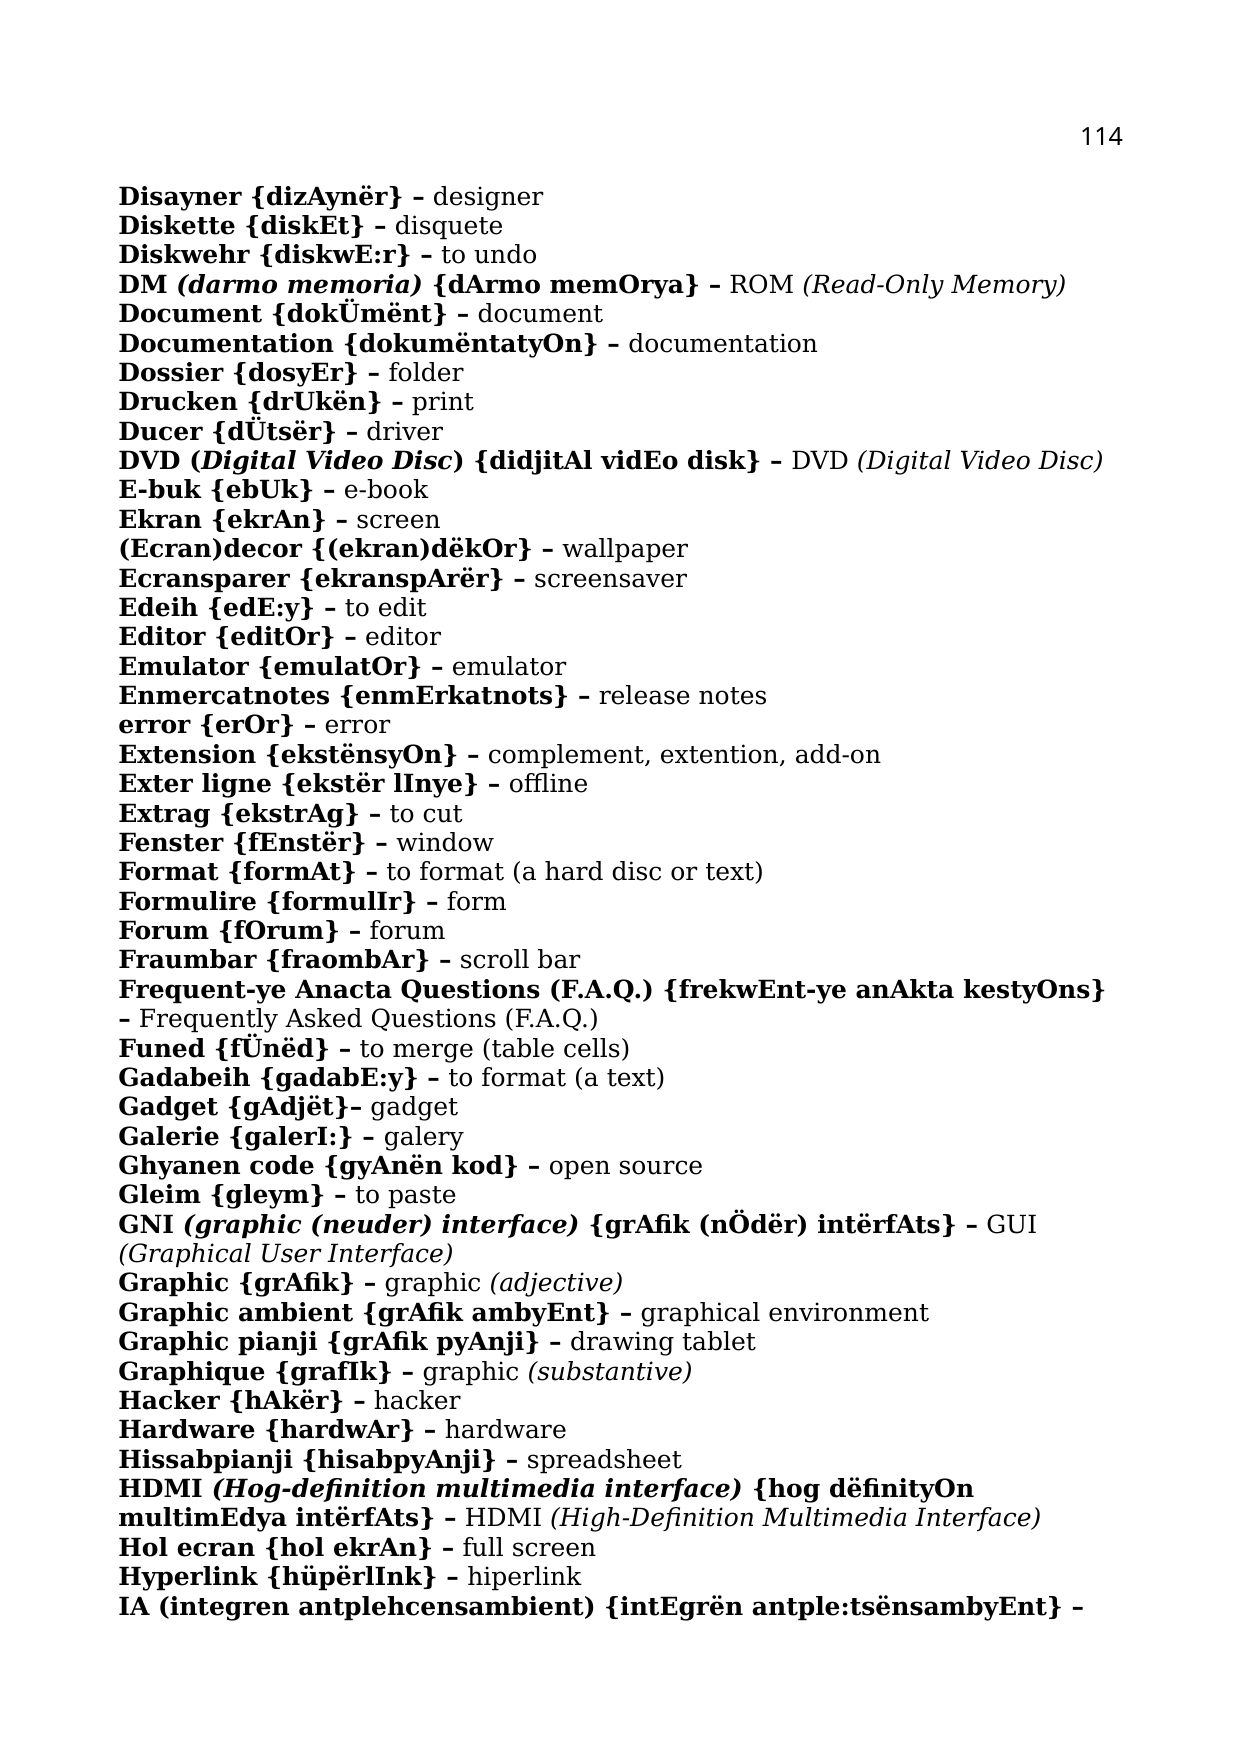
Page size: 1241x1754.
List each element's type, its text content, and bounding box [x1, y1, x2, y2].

text HDMI (Hog-definition multimedia interface) {hog dëfinityOn multimEdya intërfAts} – HDMI (High-Definition Multimedia Interface) [118, 1474, 1123, 1533]
text Hissabpianji {hisabpyAnji} – spreadsheet [118, 1444, 1123, 1474]
text Drucken {drUkën} – print [118, 387, 1123, 417]
text Extension {ekstënsyOn} – complement, extention, add-on [118, 740, 1123, 769]
text Gleim {gleym} – to paste [118, 1180, 1123, 1210]
text Dossier {dosyEr} – folder [118, 358, 1123, 387]
text Formulire {formulIr} – form [118, 887, 1123, 916]
text Extrag {ekstrAg} – to cut [118, 798, 1123, 828]
text Diskwehr {diskwE:r} – to undo [118, 240, 1123, 270]
text GNI (graphic (neuder) interface) {grAfik (nÖdër) intërfAts} – GUI (Graphical User Interface) [118, 1210, 1123, 1268]
text Enmercatnotes {enmErkatnots} – release notes [118, 681, 1123, 710]
text Graphic ambient {grAfik ambyEnt} – graphical environment [118, 1298, 1123, 1327]
text DVD (Digital Video Disc) {didjitAl vidEo disk} – DVD (Digital Video Disc) [118, 446, 1123, 475]
text Disayner {dizAynër} – designer [118, 182, 1123, 211]
text Gadget {gAdjët}– gadget [118, 1092, 1123, 1122]
text Diskette {diskEt} – disquete [118, 211, 1123, 240]
text Ekran {ekrAn} – screen [118, 505, 1123, 534]
text Forum {fOrum} – forum [118, 916, 1123, 945]
text Hacker {hAkër} – hacker [118, 1386, 1123, 1415]
text error {erOr} – error [118, 710, 1123, 740]
text Edeih {edE:y} – to edit [118, 593, 1123, 622]
text Galerie {galerI:} – galery [118, 1122, 1123, 1151]
text Fraumbar {fraombAr} – scroll bar [118, 945, 1123, 975]
text Ecransparer {ekranspArër} – screensaver [118, 563, 1123, 593]
text Exter ligne {ekstër lInye} – offline [118, 769, 1123, 798]
text E-buk {ebUk} – e-book [118, 475, 1123, 505]
text Ducer {dÜtsër} – driver [118, 417, 1123, 446]
text Gadabeih {gadabE:y} – to format (a text) [118, 1063, 1123, 1092]
text IA (integren antplehcensambient) {intEgrën antple:tsënsambyEnt} – [118, 1591, 1123, 1621]
text Graphic {grAfik} – graphic (adjective) [118, 1268, 1123, 1298]
text Hyperlink {hüpërlInk} – hiperlink [118, 1562, 1123, 1591]
text Document {dokÜmënt} – document [118, 299, 1123, 328]
text Hol ecran {hol ekrAn} – full screen [118, 1533, 1123, 1562]
text Editor {editOr} – editor [118, 622, 1123, 652]
text Graphic pianji {grAfik pyAnji} – drawing tablet [118, 1327, 1123, 1356]
text Funed {fÜnëd} – to merge (table cells) [118, 1033, 1123, 1063]
text Frequent-ye Anacta Questions (F.A.Q.) {frekwEnt-ye anAkta kestyOns} – Frequently Asked Questions (F.A.Q.) [118, 975, 1123, 1033]
text Graphique {grafIk} – graphic (substantive) [118, 1356, 1123, 1386]
text (Ecran)decor {(ekran)dëkOr} – wallpaper [118, 534, 1123, 563]
text Hardware {hardwAr} – hardware [118, 1415, 1123, 1444]
text Fenster {fEnstër} – window [118, 828, 1123, 857]
text Format {formAt} – to format (a hard disc or text) [118, 857, 1123, 887]
text Emulator {emulatOr} – emulator [118, 652, 1123, 681]
text Documentation {dokumëntatyOn} – documentation [118, 328, 1123, 358]
text Ghyanen code {gyAnën kod} – open source [118, 1151, 1123, 1180]
text DM (darmo memoria) {dArmo memOrya} – ROM (Read-Only Memory) [118, 270, 1123, 299]
